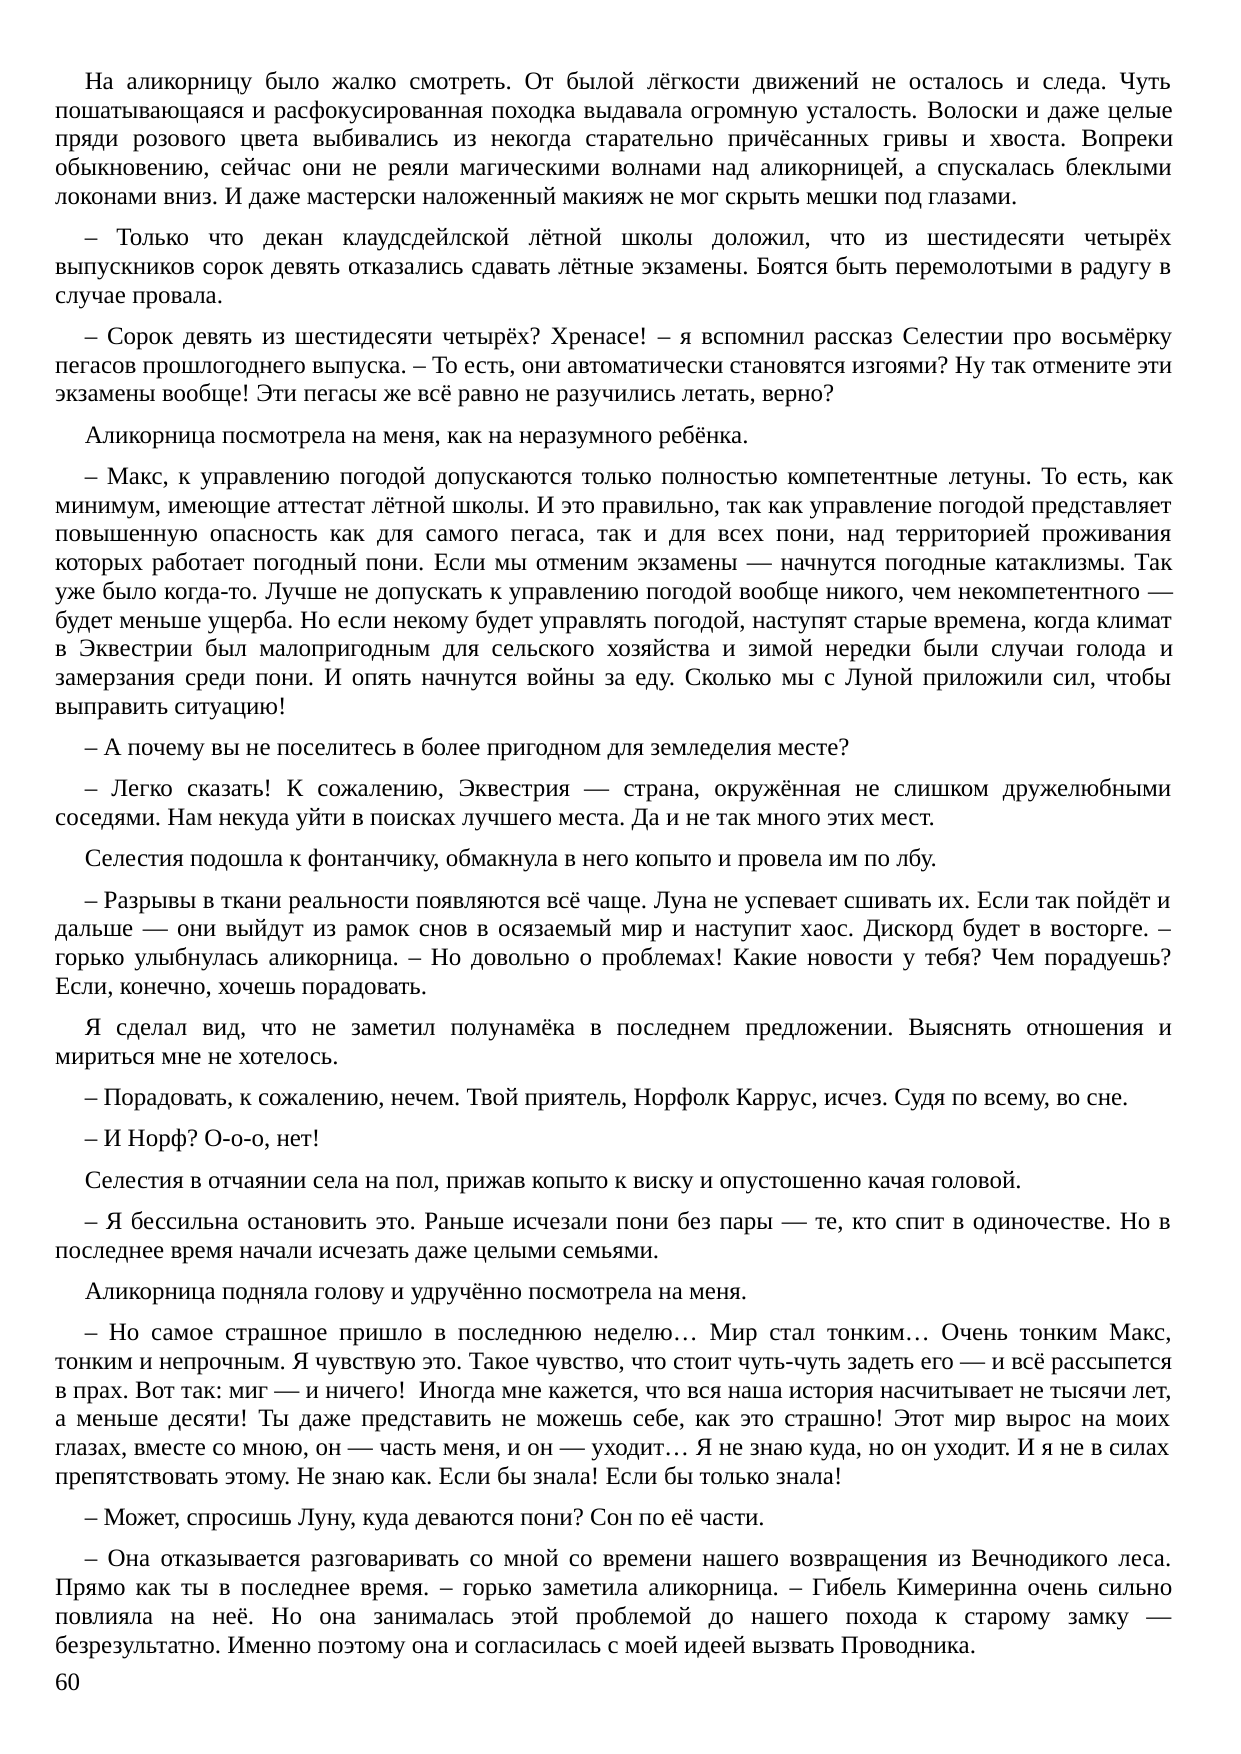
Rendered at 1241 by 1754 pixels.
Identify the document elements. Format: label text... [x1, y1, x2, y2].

text Селестия подошла к фонтанчику, обмакнула в него копыто и провела им по лбу. [55, 843, 1173, 872]
text – И Норф? О-о-о, нет! [55, 1123, 1173, 1152]
text Селестия в отчаянии села на пол, прижав копыто к виску и опустошенно качая головой. [55, 1165, 1173, 1193]
text – Макс, к управлению погодой допускаются только полностью компетентные летуны. То есть, как минимум, имеющие аттестат лётной школы. И это правильно, так как управление погодой представляет повышенную опасность как для самого пегаса, так и для всех пони, над территорией проживания которых работает погодный пони. Если мы отменим экзамены — начнутся погодные катаклизмы. Так уже было когда-то. Лучше не допускать к управлению погодой вообще никого, чем некомпетентного — будет меньше ущерба. Но если некому будет управлять погодой, наступят старые времена, когда климат в Эквестрии был малопригодным для сельского хозяйства и зимой нередки были случаи голода и замерзания среди пони. И опять начнутся войны за еду. Сколько мы с Луной приложили сил, чтобы выправить ситуацию! [55, 461, 1173, 720]
text – А почему вы не поселитесь в более пригодном для земледелия месте? [55, 732, 1173, 761]
text Я сделал вид, что не заметил полунамёка в последнем предложении. Выяснять отношения и мириться мне не хотелось. [55, 1012, 1173, 1070]
text – Разрывы в ткани реальности появляются всё чаще. Луна не успевает сшивать их. Если так пойдёт и дальше — они выйдут из рамок снов в осязаемый мир и наступит хаос. Дискорд будет в восторге. – горько улыбнулась аликорница. – Но довольно о проблемах! Какие новости у тебя? Чем порадуешь? Если, конечно, хочешь порадовать. [55, 885, 1173, 1000]
text На аликорницу было жалко смотреть. От былой лёгкости движений не осталось и следа. Чуть пошатывающаяся и расфокусированная походка выдавала огромную усталость. Волоски и даже целые пряди розового цвета выбивались из некогда старательно причёсанных гривы и хвоста. Вопреки обыкновению, сейчас они не реяли магическими волнами над аликорницей, а спускалась блеклыми локонами вниз. И даже мастерски наложенный макияж не мог скрыть мешки под глазами. [55, 66, 1173, 210]
text – Может, спросишь Луну, куда деваются пони? Сон по её части. [55, 1502, 1173, 1531]
text – Сорок девять из шестидесяти четырёх? Хренасе! – я вспомнил рассказ Селестии про восьмёрку пегасов прошлогоднего выпуска. – То есть, они автоматически становятся изгоями? Ну так отмените эти экзамены вообще! Эти пегасы же всё равно не разучились летать, верно? [55, 321, 1173, 407]
text – Порадовать, к сожалению, нечем. Твой приятель, Норфолк Каррус, исчез. Судя по всему, во сне. [55, 1082, 1173, 1111]
text – Легко сказать! К сожалению, Эквестрия — страна, окружённая не слишком дружелюбными соседями. Нам некуда уйти в поисках лучшего места. Да и не так много этих мест. [55, 773, 1173, 831]
text – Только что декан клаудсдейлской лётной школы доложил, что из шестидесяти четырёх выпускников сорок девять отказались сдавать лётные экзамены. Боятся быть перемолотыми в радугу в случае провала. [55, 222, 1173, 308]
text Аликорница посмотрела на меня, как на неразумного ребёнка. [55, 420, 1173, 448]
text – Но самое страшное пришло в последнюю неделю… Мир стал тонким… Очень тонким Макс, тонким и непрочным. Я чувствую это. Такое чувство, что стоит чуть-чуть задеть его — и всё рассыпется в прах. Вот так: миг — и ничего! Иногда мне кажется, что вся наша история насчитывает не тысячи лет, а меньше десяти! Ты даже представить не можешь себе, как это страшно! Этот мир вырос на моих глазах, вместе со мною, он — часть меня, и он — уходит… Я не знаю куда, но он уходит. И я не в силах препятствовать этому. Не знаю как. Если бы знала! Если бы только знала! [55, 1317, 1173, 1490]
text – Я бессильна остановить это. Раньше исчезали пони без пары — те, кто спит в одиночестве. Но в последнее время начали исчезать даже целыми семьями. [55, 1206, 1173, 1263]
text – Она отказывается разговаривать со мной со времени нашего возвращения из Вечнодикого леса. Прямо как ты в последнее время. – горько заметила аликорница. – Гибель Кимеринна очень сильно повлияла на неё. Но она занималась этой проблемой до нашего похода к старому замку — безрезультатно. Именно поэтому она и согласилась с моей идеей вызвать Проводника. [55, 1543, 1173, 1658]
text Аликорница подняла голову и удручённо посмотрела на меня. [55, 1276, 1173, 1305]
